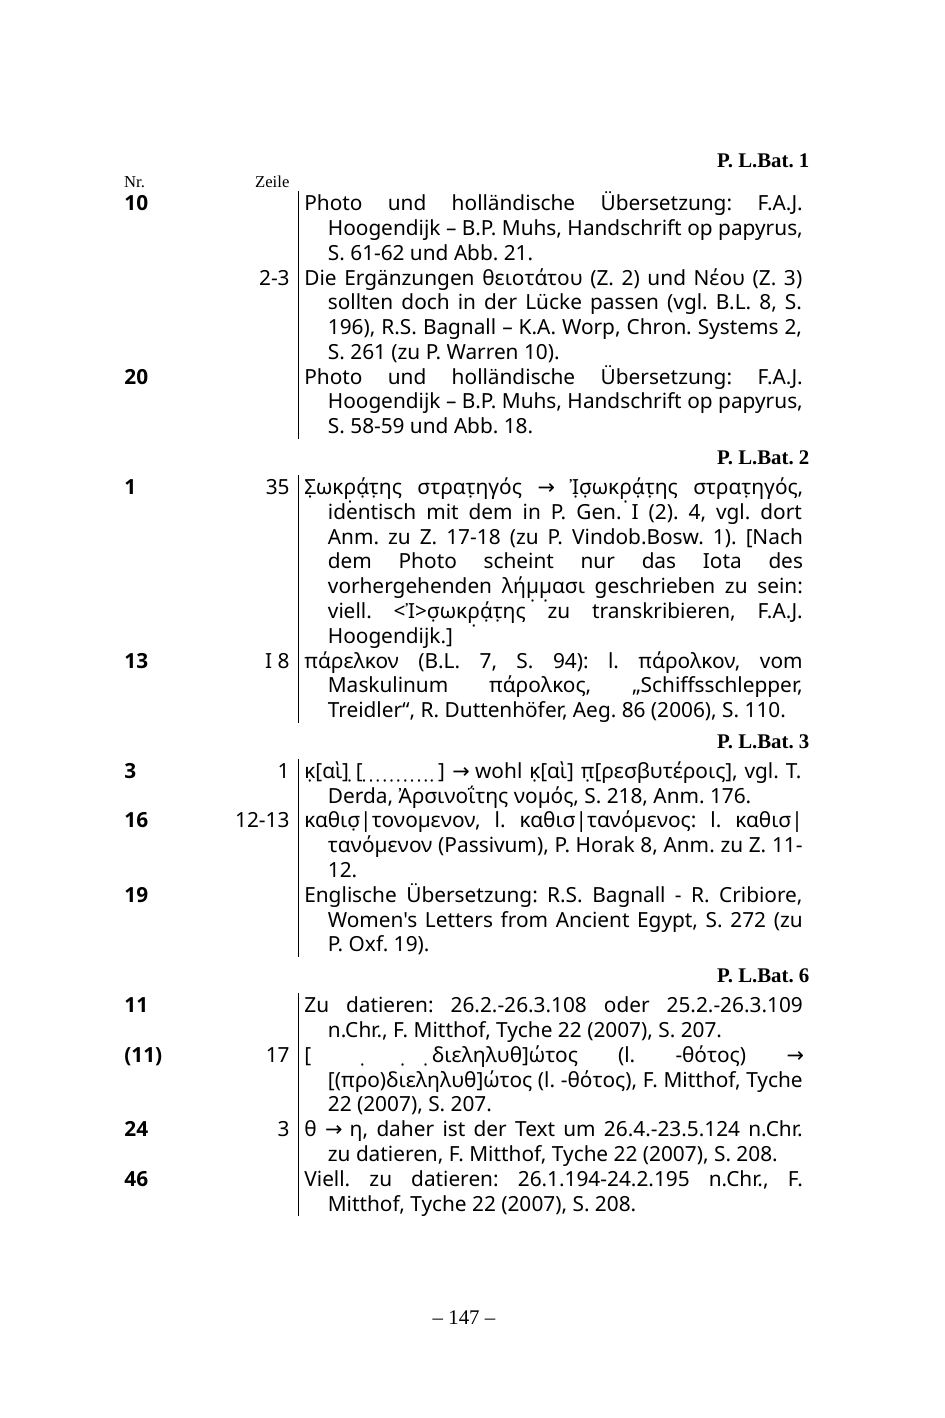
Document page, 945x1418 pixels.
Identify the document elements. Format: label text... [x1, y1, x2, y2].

table_cell 10 [118, 191, 298, 265]
table_cell 46 [118, 1166, 298, 1216]
table_cell 17 [207, 1043, 298, 1117]
table_cell [118, 265, 207, 364]
table_cell I 8 [207, 648, 298, 723]
subtitle P. L.Bat. 2 [118, 445, 809, 469]
table_cell 19 [118, 883, 298, 957]
table_cell (11) [118, 1043, 207, 1117]
table_header 35 [207, 475, 298, 648]
table_cell Photo und holländische Übersetzung: F.A.J. Hoogendijk – B.P. Muhs, Handschrift op papyrus, S. 58-59 und Abb. 18. [299, 364, 809, 439]
table_header Zu datieren: 26.2.-26.3.108 oder 25.2.-26.3.109 n.Chr., F. Mitthof, Tyche 22 (2007), S. 207. [299, 993, 809, 1042]
table_cell 16 [118, 808, 207, 882]
table_cell Photo und holländische Übersetzung: F.A.J. Hoogendijk – B.P. Muhs, Handschrift op papyrus, S. 61-62 und Abb. 21. [299, 191, 809, 265]
table_cell Englische Übersetzung: R.S. Bagnall - R. Cribiore, Women's Letters from Ancient Egypt, S. 272 (zu P. Oxf. 19). [299, 883, 809, 957]
table_cell 3 [207, 1117, 298, 1166]
table_cell 13 [118, 648, 207, 723]
table_header κ̣[αὶ] ̣[ ̣ ̣ ̣ ̣ ̣ ̣ ̣ ̣ ̣ ̣ ̣] → wohl κ̣[αὶ] π̣[ρεσβυτέροις], vgl. T. Derda, Ἀρσινοΐτης νομός, S. 218, Anm. 176. [299, 759, 809, 808]
table_cell [ ̣ ̣ ̣διεληλυθ]ώτος (l. -θότος) → [(προ)διεληλυθ]ώτος (l. -θότος), F. Mitthof, Tyche 22 (2007), S. 207. [299, 1043, 809, 1117]
table_cell καθισ̣|τονομενον, l. καθισ|τανόμενος: l. καθισ|τανόμενον (Passivum), P. Horak 8, Anm. zu Z. 11-12. [299, 808, 809, 882]
table_cell Die Ergänzungen θειοτάτου (Z. 2) und Νέου (Z. 3) sollten doch in der Lücke passen (vgl. B.L. 8, S. 196), R.S. Bagnall – K.A. Worp, Chron. Systems 2, S. 261 (zu P. Warren 10). [299, 265, 809, 364]
table_cell 2-3 [207, 265, 298, 364]
subtitle P. L.Bat. 6 [118, 963, 809, 987]
subtitle P. L.Bat. 3 [118, 728, 809, 753]
table_cell 24 [118, 1117, 207, 1166]
table_cell Viell. zu datieren: 26.1.194-24.2.195 n.Chr., F. Mitthof, Tyche 22 (2007), S. 208. [299, 1166, 809, 1216]
table_header 1 [118, 475, 207, 648]
table_header 1 [207, 759, 298, 808]
table_cell θ → η, daher ist der Text um 26.4.-23.5.124 n.Chr. zu datieren, F. Mitthof, Tyche 22 (2007), S. 208. [299, 1117, 809, 1166]
table_header Σ̣ωκρ̣ά̣τ̣ης στρατ̣ηγός → Ἰ̣σ̣ωκρ̣ά̣τ̣ης στρατ̣ηγός, identisch mit dem in P. Gen. I (2). 4, vgl. dort Anm. zu Z. 17-18 (zu P. Vindob.Bosw. 1). [Nach dem Photo scheint nur das Iota des vorhergehenden λήμ̣μ̣ασι geschrieben zu sein: viell. <Ἰ>σ̣ωκρ̣ά̣τ̣ης zu transkribieren, F.A.J. Hoogendijk.] [299, 475, 809, 648]
table_header 11 [118, 993, 298, 1042]
table_cell 20 [118, 364, 298, 439]
table_header 3 [118, 759, 207, 808]
table_cell πάρελκον (B.L. 7, S. 94): l. πάρολκον, vom Maskulinum πάρολκος, „Schiffsschlepper, Treidler“, R. Duttenhöfer, Aeg. 86 (2006), S. 110. [299, 648, 809, 723]
table_cell 12-13 [207, 808, 298, 882]
